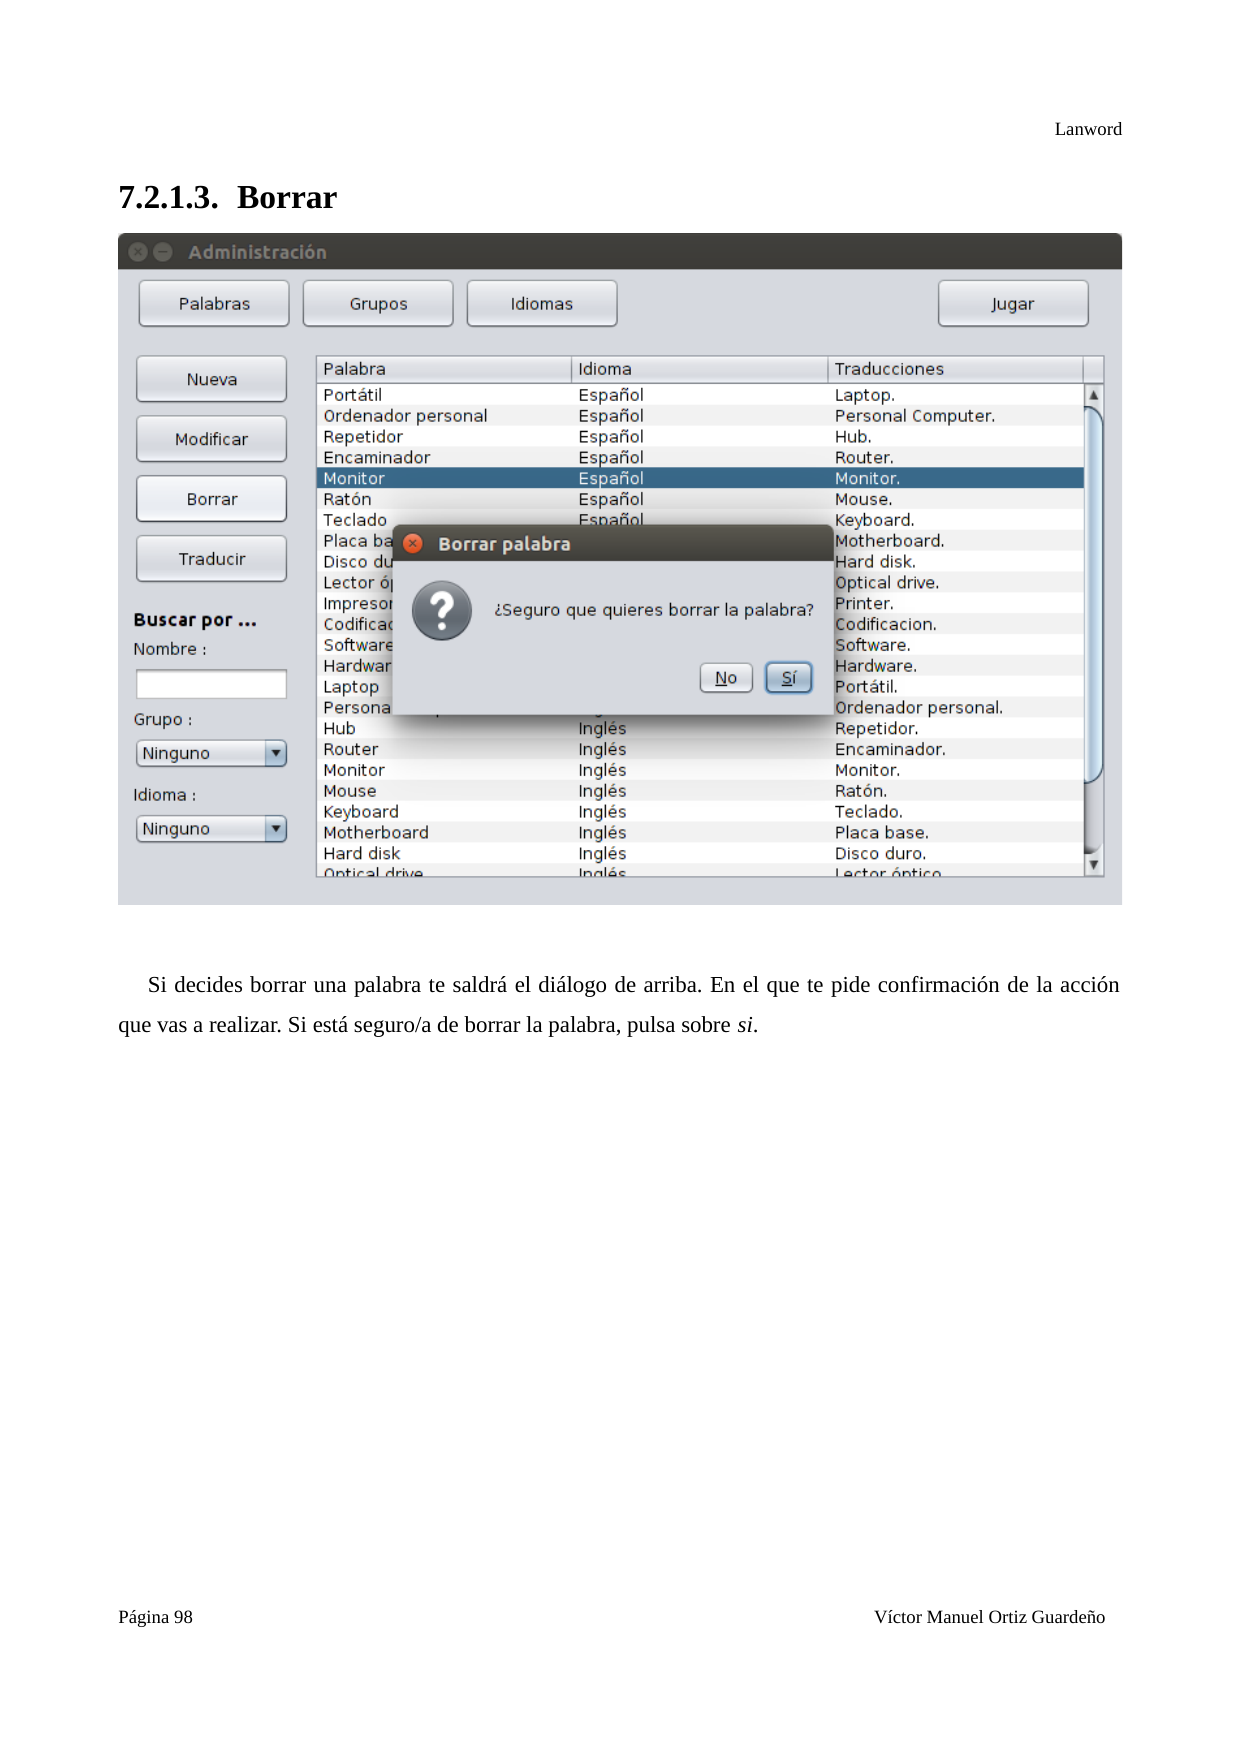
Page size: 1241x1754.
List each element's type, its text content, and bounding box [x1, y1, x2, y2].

subtitle Borrar [118, 177, 1122, 216]
picture [118, 233, 1123, 905]
text Si decides borrar una palabra te saldrá el diálogo de arriba. En el que te pide confirmación de la acción que vas a realizar. Si está seguro/a de borrar la palabra, pulsa sobre si. [118, 972, 1122, 1037]
